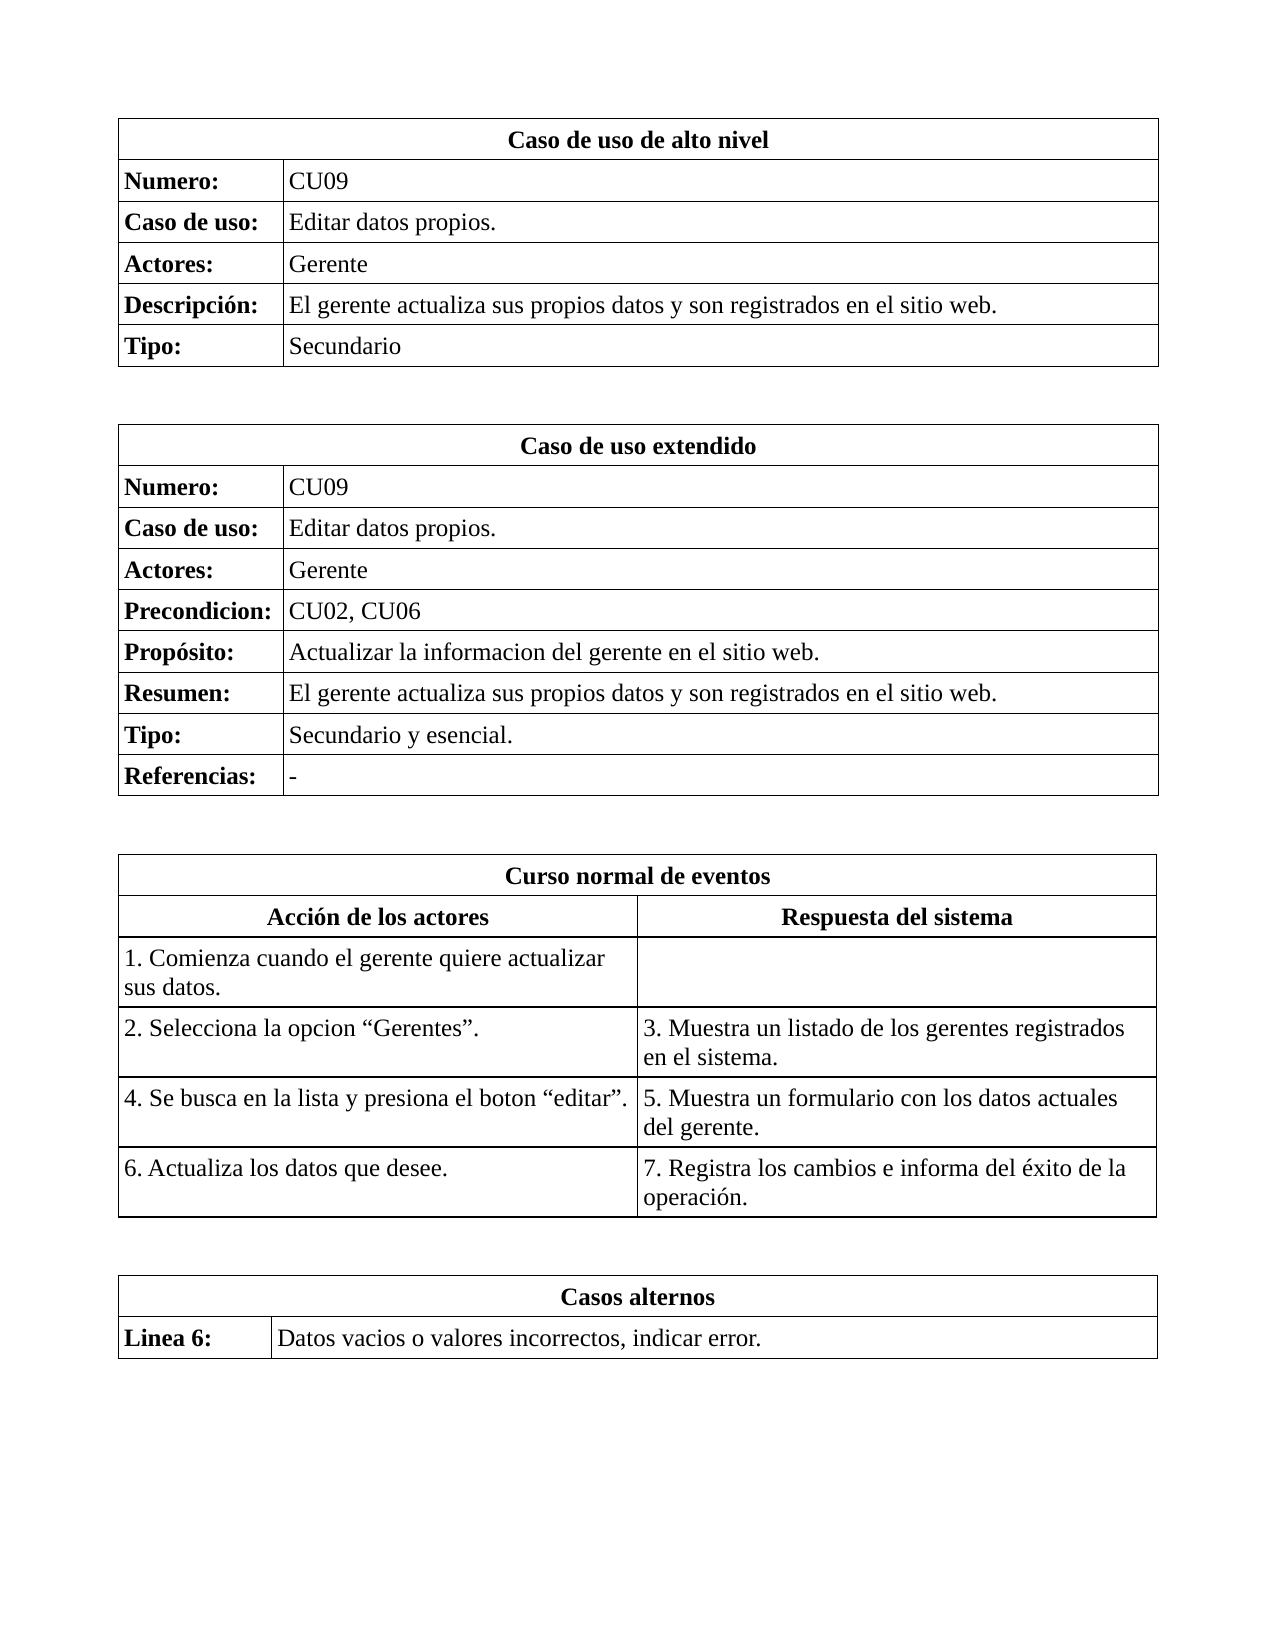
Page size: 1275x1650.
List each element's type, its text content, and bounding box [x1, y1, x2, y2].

table_cell El gerente actualiza sus propios datos y son registrados en el sitio web. [284, 673, 1158, 713]
table_cell Actores: [119, 243, 283, 283]
table_header Curso normal de eventos [119, 855, 1156, 895]
table_cell Respuesta del sistema [638, 896, 1156, 936]
table_cell 1. Comienza cuando el gerente quiere actualizar sus datos. [119, 938, 637, 1006]
table_cell Tipo: [119, 325, 283, 366]
table_cell - [284, 755, 1158, 795]
table_cell CU09 [284, 160, 1158, 201]
table_cell Caso de uso: [119, 508, 283, 548]
table_cell Precondicion: [119, 590, 283, 630]
table_cell Gerente [284, 243, 1158, 283]
table_header Casos alternos [119, 1276, 1157, 1316]
table_cell [638, 938, 1156, 1006]
table_cell Tipo: [119, 714, 283, 754]
table_cell Editar datos propios. [284, 202, 1158, 242]
table_cell 4. Se busca en la lista y presiona el boton “editar”. [119, 1078, 637, 1146]
table_cell Referencias: [119, 755, 283, 795]
table_cell Secundario y esencial. [284, 714, 1158, 754]
table_header Caso de uso de alto nivel [119, 119, 1158, 159]
table_cell 6. Actualiza los datos que desee. [119, 1148, 637, 1216]
table_cell Resumen: [119, 673, 283, 713]
table_header Caso de uso extendido [119, 425, 1158, 465]
table_cell Caso de uso: [119, 202, 283, 242]
table_cell CU09 [284, 466, 1158, 507]
table_cell Gerente [284, 549, 1158, 589]
table_cell Editar datos propios. [284, 508, 1158, 548]
table_cell Actualizar la informacion del gerente en el sitio web. [284, 631, 1158, 672]
table_cell Numero: [119, 466, 283, 507]
table_cell Acción de los actores [119, 896, 637, 936]
table_cell CU02, CU06 [284, 590, 1158, 630]
table_cell El gerente actualiza sus propios datos y son registrados en el sitio web. [284, 284, 1158, 324]
table_cell Secundario [284, 325, 1158, 366]
table_cell Descripción: [119, 284, 283, 324]
table_cell Propósito: [119, 631, 283, 672]
table_cell 2. Selecciona la opcion “Gerentes”. [119, 1008, 637, 1076]
table_cell 5. Muestra un formulario con los datos actuales del gerente. [638, 1078, 1156, 1146]
table_cell 3. Muestra un listado de los gerentes registrados en el sistema. [638, 1008, 1156, 1076]
table_cell 7. Registra los cambios e informa del éxito de la operación. [638, 1148, 1156, 1216]
table_cell Datos vacios o valores incorrectos, indicar error. [272, 1317, 1157, 1357]
table_cell Numero: [119, 160, 283, 201]
table_cell Actores: [119, 549, 283, 589]
table_cell Linea 6: [119, 1317, 271, 1357]
